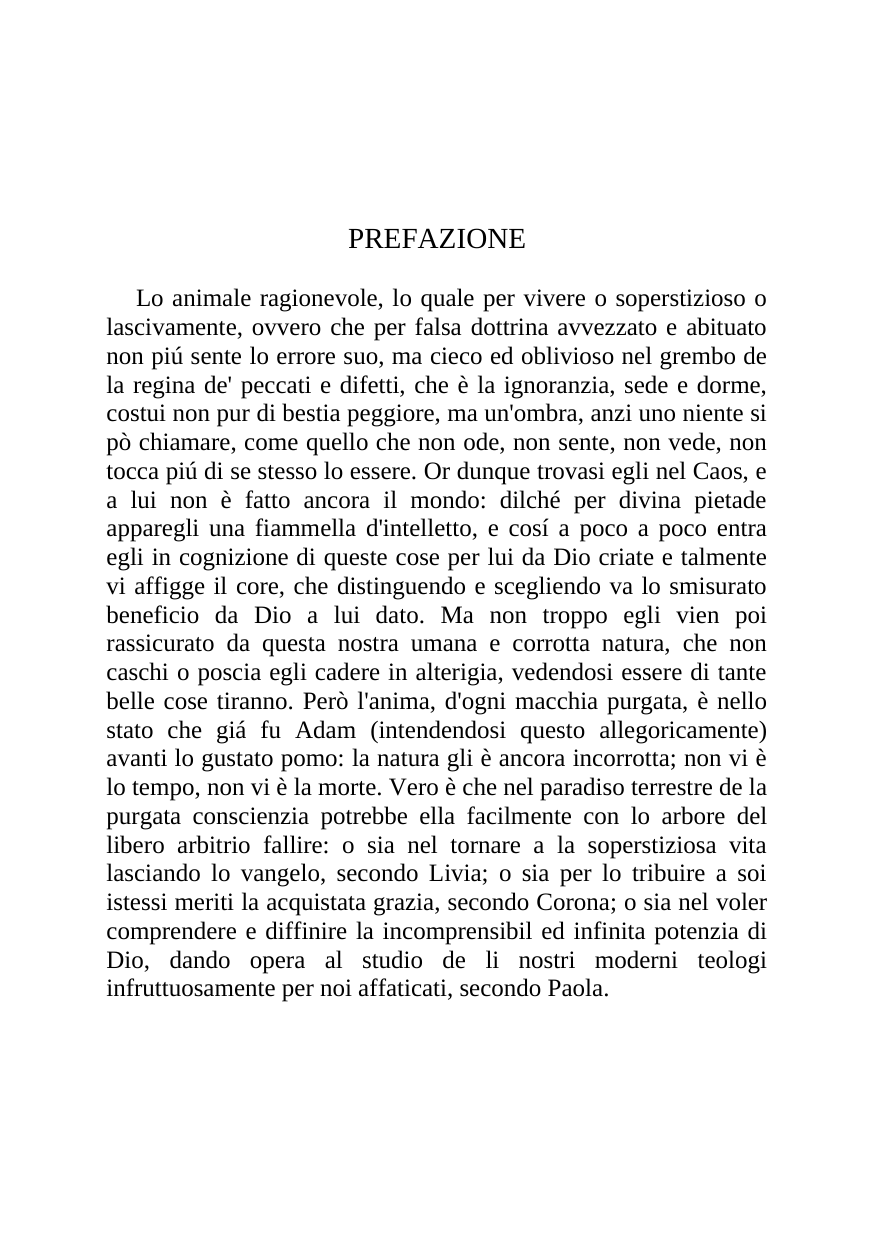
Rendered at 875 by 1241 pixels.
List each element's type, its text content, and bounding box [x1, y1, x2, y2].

text Lo animale ragionevole, lo quale per vivere o soperstizioso o lascivamente, ovvero che per falsa dottrina avvezzato e abituato non piú sente lo errore suo, ma cieco ed oblivioso nel grembo de la regina de' peccati e difetti, che è la ignoranzia, sede e dorme, costui non pur di bestia peggiore, ma un'ombra, anzi uno niente si pò chiamare, come quello che non ode, non sente, non vede, non tocca piú di se stesso lo essere. Or dunque trovasi egli nel Caos, e a lui non è fatto ancora il mondo: dilché per divina pietade apparegli una fiammella d'intelletto, e cosí a poco a poco entra egli in cognizione di queste cose per lui da Dio criate e talmente vi affigge il core, che distinguendo e scegliendo va lo smisurato beneficio da Dio a lui dato. Ma non troppo egli vien poi rassicurato da questa nostra umana e corrotta natura, che non caschi o poscia egli cadere in alterigia, vedendosi essere di tante belle cose tiranno. Però l'anima, d'ogni macchia purgata, è nello stato che giá fu Adam (intendendosi questo allegoricamente) avanti lo gustato pomo: la natura gli è ancora incorrotta; non vi è lo tempo, non vi è la morte. Vero è che nel paradiso terrestre de la purgata conscienzia potrebbe ella facilmente con lo arbore del libero arbitrio fallire: o sia nel tornare a la soperstiziosa vita lasciando lo vangelo, secondo Livia; o sia per lo tribuire a soi istessi meriti la acquistata grazia, secondo Corona; o sia nel voler comprendere e diffinire la incomprensibil ed infinita potenzia di Dio, dando opera al studio de li nostri moderni teologi infruttuosamente per noi affaticati, secondo Paola. [106, 283, 768, 1002]
text PREFAZIONE [106, 221, 768, 255]
